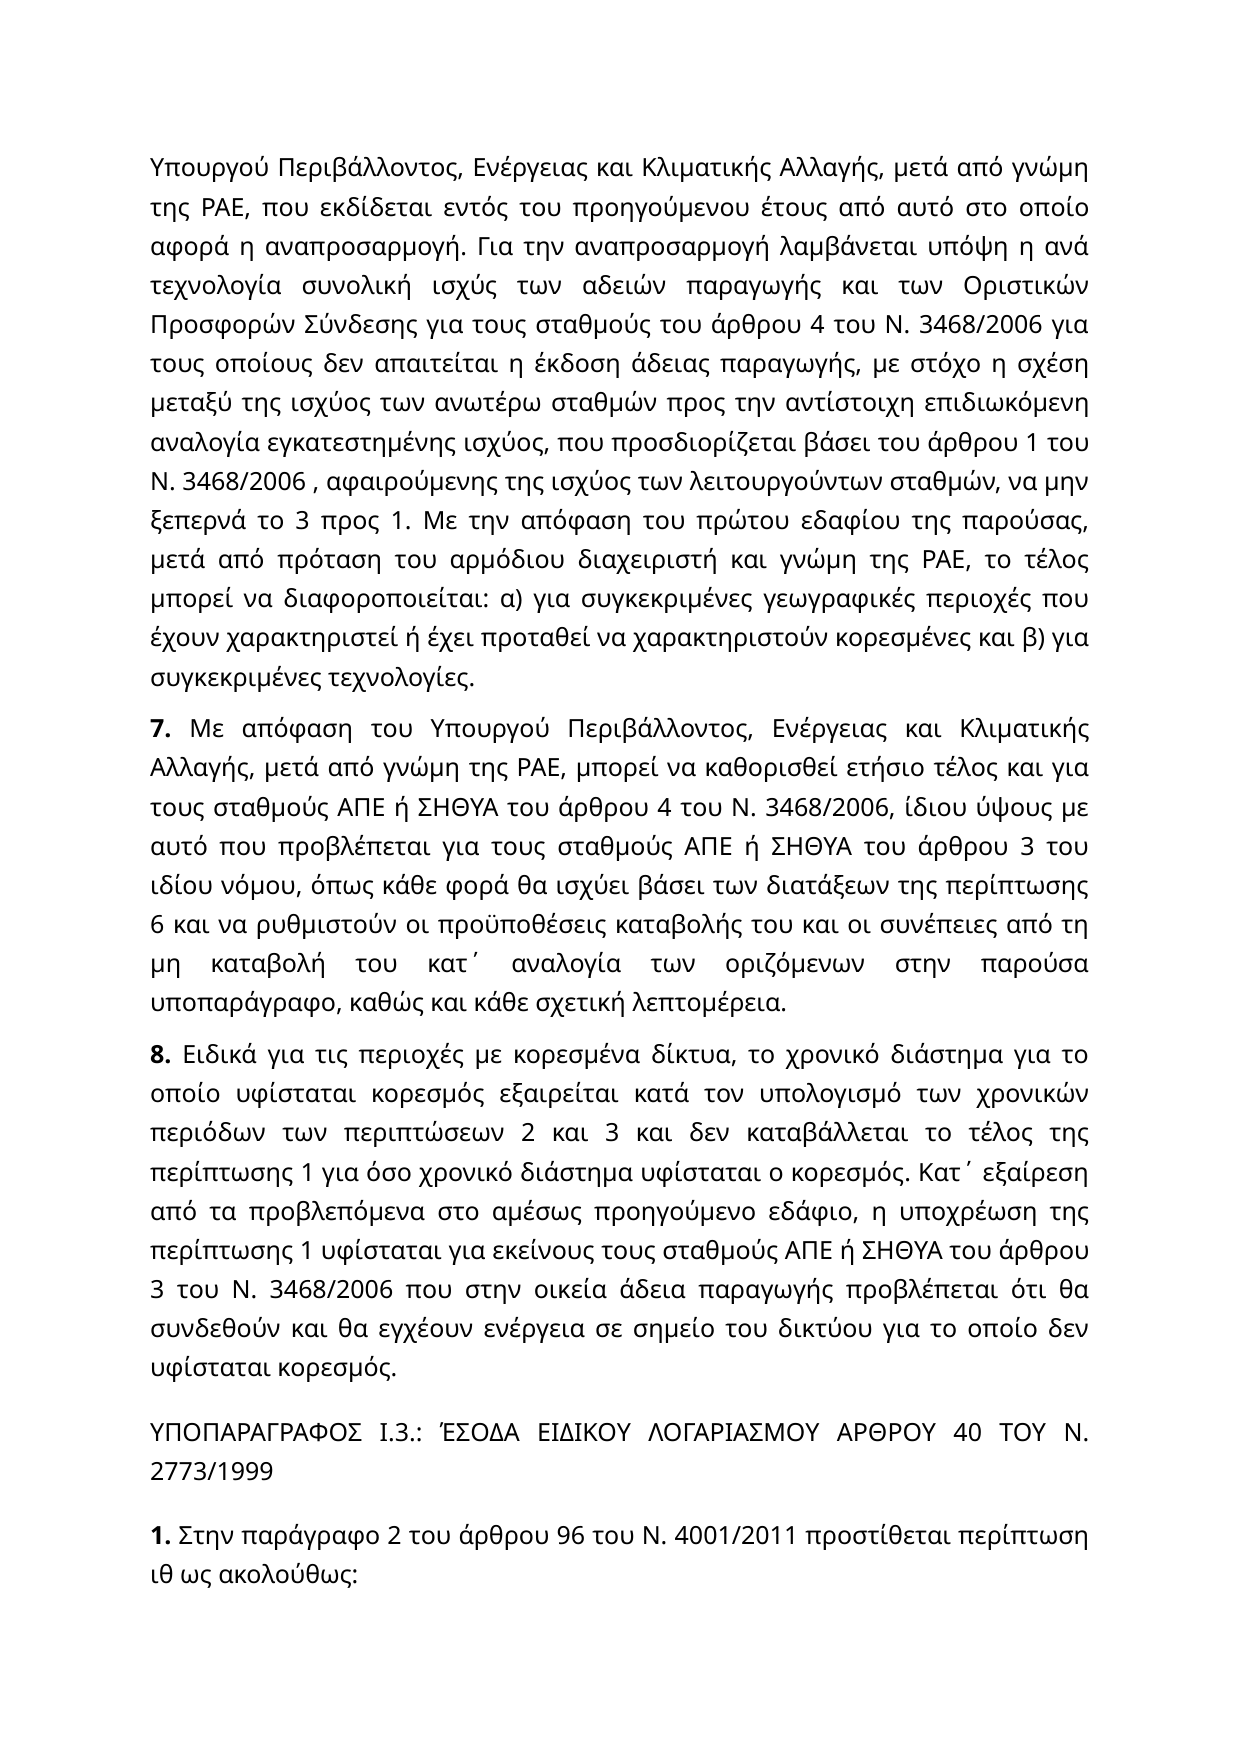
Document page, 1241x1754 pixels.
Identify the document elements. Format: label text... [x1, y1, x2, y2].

text ΥΠΟΠΑΡΑΓΡΑΦΟΣ Ι.3.: ΈΣΟΔΑ ΕΙΔΙΚΟΥ ΛΟΓΑΡΙΑΣΜΟΥ ΑΡΘΡΟΥ 40 ΤΟΥ Ν. 2773/1999 [150, 1414, 1090, 1487]
text 8. Ειδικά για τις περιοχές με κορεσμένα δίκτυα, το χρονικό διάστημα για το οποίο υφίσταται κορεσμός εξαιρείται κατά τον υπολογισμό των χρονικών περιόδων των περιπτώσεων 2 και 3 και δεν καταβάλλεται το τέλος της περίπτωσης 1 για όσο χρονικό διάστημα υφίσταται ο κορεσμός. Κατ΄ εξαίρεση από τα προβλεπόμενα στο αμέσως προηγούμενο εδάφιο, η υποχρέωση της περίπτωσης 1 υφίσταται για εκείνους τους σταθμούς ΑΠΕ ή ΣΗΘΥΑ του άρθρου 3 του Ν. 3468/2006 που στην οικεία άδεια παραγωγής προβλέπεται ότι θα συνδεθούν και θα εγχέουν ενέργεια σε σημείο του δικτύου για το οποίο δεν υφίσταται κορεσμός. [150, 1037, 1090, 1384]
text 7. Με απόφαση του Υπουργού Περιβάλλοντος, Ενέργειας και Κλιματικής Αλλαγής, μετά από γνώμη της ΡΑΕ, μπορεί να καθορισθεί ετήσιο τέλος και για τους σταθμούς ΑΠΕ ή ΣΗΘΥΑ του άρθρου 4 του Ν. 3468/2006, ίδιου ύψους με αυτό που προβλέπεται για τους σταθμούς ΑΠΕ ή ΣΗΘΥΑ του άρθρου 3 του ιδίου νόμου, όπως κάθε φορά θα ισχύει βάσει των διατάξεων της περίπτωσης 6 και να ρυθμιστούν οι προϋποθέσεις καταβολής του και οι συνέπειες από τη μη καταβολή του κατ΄ αναλογία των οριζόμενων στην παρούσα υποπαράγραφο, καθώς και κάθε σχετική λεπτομέρεια. [150, 711, 1090, 1019]
text Υπουργού Περιβάλλοντος, Ενέργειας και Κλιματικής Αλλαγής, μετά από γνώμη της ΡΑΕ, που εκδίδεται εντός του προηγούμενου έτους από αυτό στο οποίο αφορά η αναπροσαρμογή. Για την αναπροσαρμογή λαμβάνεται υπόψη η ανά τεχνολογία συνολική ισχύς των αδειών παραγωγής και των Οριστικών Προσφορών Σύνδεσης για τους σταθμούς του άρθρου 4 του Ν. 3468/2006 για τους οποίους δεν απαιτείται η έκδοση άδειας παραγωγής, με στόχο η σχέση μεταξύ της ισχύος των ανωτέρω σταθμών προς την αντίστοιχη επιδιωκόμενη αναλογία εγκατεστημένης ισχύος, που προσδιορίζεται βάσει του άρθρου 1 του Ν. 3468/2006 , αφαιρούμενης της ισχύος των λειτουργούντων σταθμών, να μην ξεπερνά το 3 προς 1. Με την απόφαση του πρώτου εδαφίου της παρούσας, μετά από πρόταση του αρμόδιου διαχειριστή και γνώμη της ΡΑΕ, το τέλος μπορεί να διαφοροποιείται: α) για συγκεκριμένες γεωγραφικές περιοχές που έχουν χαρακτηριστεί ή έχει προταθεί να χαρακτηριστούν κορεσμένες και β) για συγκεκριμένες τεχνολογίες. [150, 150, 1090, 693]
text 1. Στην παράγραφο 2 του άρθρου 96 του Ν. 4001/2011 προστίθεται περίπτωση ιθ ως ακολούθως: [150, 1517, 1090, 1591]
